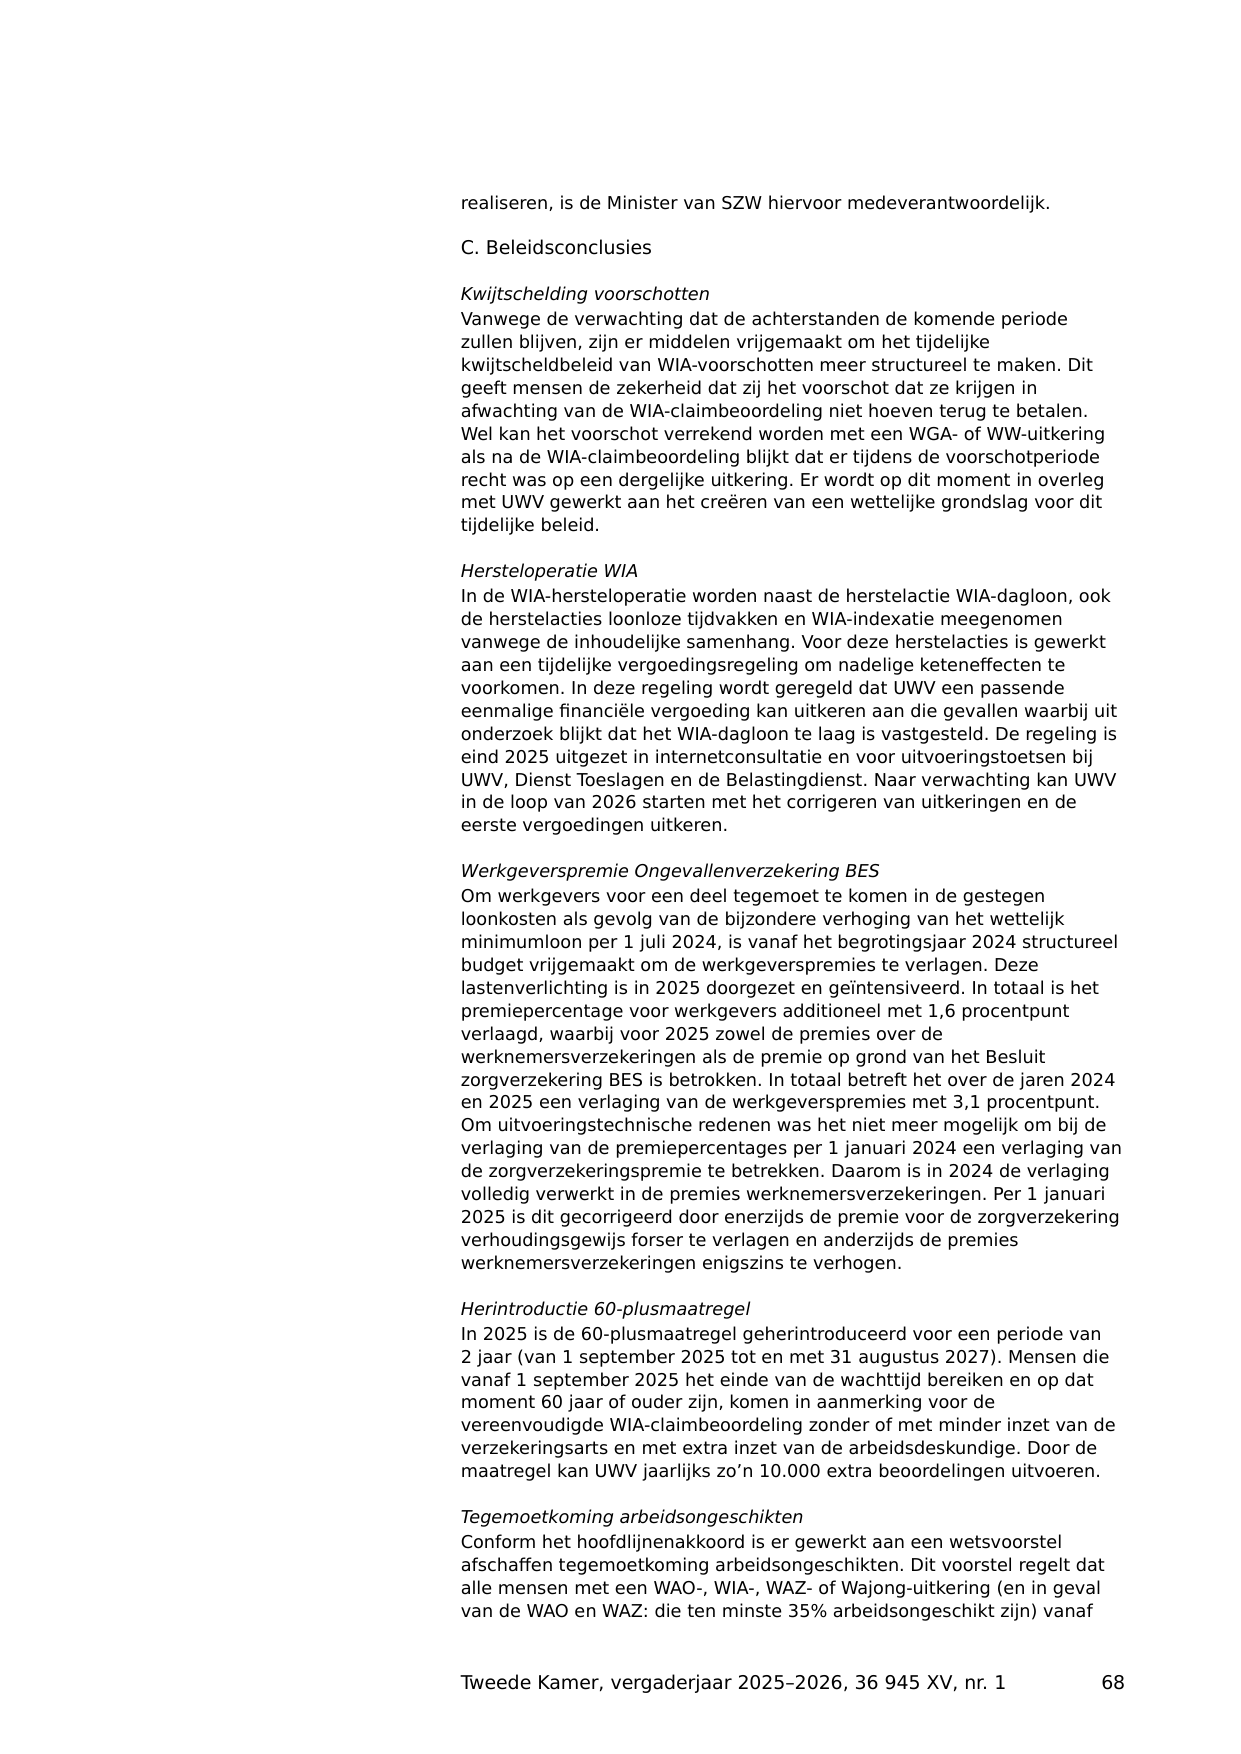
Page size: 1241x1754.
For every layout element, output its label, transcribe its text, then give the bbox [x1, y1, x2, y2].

text Hersteloperatie WIA [461, 559, 1125, 582]
text In de WIA-hersteloperatie worden naast de herstelactie WIA-dagloon, ook de herstelacties loonloze tijdvakken en WIA-indexatie meegenomen vanwege de inhoudelijke samenhang. Voor deze herstelacties is gewerkt aan een tijdelijke vergoedingsregeling om nadelige keteneffecten te voorkomen. In deze regeling wordt geregeld dat UWV een passende eenmalige financiële vergoeding kan uitkeren aan die gevallen waarbij uit onderzoek blijkt dat het WIA-dagloon te laag is vastgesteld. De regeling is eind 2025 uitgezet in internetconsultatie en voor uitvoeringstoetsen bij UWV, Dienst Toeslagen en de Belastingdienst. Naar verwachting kan UWV in de loop van 2026 starten met het corrigeren van uitkeringen en de eerste vergoedingen uitkeren. [461, 584, 1125, 836]
text Herintroductie 60-plusmaatregel [461, 1297, 1125, 1320]
title C. Beleidsconclusies [461, 237, 1125, 258]
text Conform het hoofdlijnenakkoord is er gewerkt aan een wetsvoorstel afschaffen tegemoetkoming arbeidsongeschikten. Dit voorstel regelt dat alle mensen met een WAO-, WIA-, WAZ- of Wajong-uitkering (en in geval van de WAO en WAZ: die ten minste 35% arbeidsongeschikt zijn) vanaf [461, 1530, 1125, 1622]
text Kwijtschelding voorschotten [461, 282, 1125, 305]
text Werkgeverspremie Ongevallenverzekering BES [461, 859, 1125, 882]
text In 2025 is de 60-plusmaatregel geherintroduceerd voor een periode van 2 jaar (van 1 september 2025 tot en met 31 augustus 2027). Mensen die vanaf 1 september 2025 het einde van de wachttijd bereiken en op dat moment 60 jaar of ouder zijn, komen in aanmerking voor de vereenvoudigde WIA-claimbeoordeling zonder of met minder inzet van de verzekeringsarts en met extra inzet van de arbeidsdeskundige. Door de maatregel kan UWV jaarlijks zo’n 10.000 extra beoordelingen uitvoeren. [461, 1322, 1125, 1482]
text Om werkgevers voor een deel tegemoet te komen in de gestegen loonkosten als gevolg van de bijzondere verhoging van het wettelijk minimumloon per 1 juli 2024, is vanaf het begrotingsjaar 2024 structureel budget vrijgemaakt om de werkgeverspremies te verlagen. Deze lastenverlichting is in 2025 doorgezet en geïntensiveerd. In totaal is het premiepercentage voor werkgevers additioneel met 1,6 procentpunt verlaagd, waarbij voor 2025 zowel de premies over de werknemersverzekeringen als de premie op grond van het Besluit zorgverzekering BES is betrokken. In totaal betreft het over de jaren 2024 en 2025 een verlaging van de werkgeverspremies met 3,1 procentpunt. Om uitvoeringstechnische redenen was het niet meer mogelijk om bij de verlaging van de premiepercentages per 1 januari 2024 een verlaging van de zorgverzekeringspremie te betrekken. Daarom is in 2024 de verlaging volledig verwerkt in de premies werknemersverzekeringen. Per 1 januari 2025 is dit gecorrigeerd door enerzijds de premie voor de zorgverzekering verhoudingsgewijs forser te verlagen en anderzijds de premies werknemersverzekeringen enigszins te verhogen. [461, 884, 1125, 1274]
text Vanwege de verwachting dat de achterstanden de komende periode zullen blijven, zijn er middelen vrijgemaakt om het tijdelijke kwijtscheldbeleid van WIA-voorschotten meer structureel te maken. Dit geeft mensen de zekerheid dat zij het voorschot dat ze krijgen in afwachting van de WIA-claimbeoordeling niet hoeven terug te betalen. Wel kan het voorschot verrekend worden met een WGA- of WW-uitkering als na de WIA-claimbeoordeling blijkt dat er tijdens de voorschotperiode recht was op een dergelijke uitkering. Er wordt op dit moment in overleg met UWV gewerkt aan het creëren van een wettelijke grondslag voor dit tijdelijke beleid. [461, 307, 1125, 536]
text Tegemoetkoming arbeidsongeschikten [461, 1505, 1125, 1528]
text realiseren, is de Minister van SZW hiervoor medeverantwoordelĳk. [461, 191, 1125, 214]
